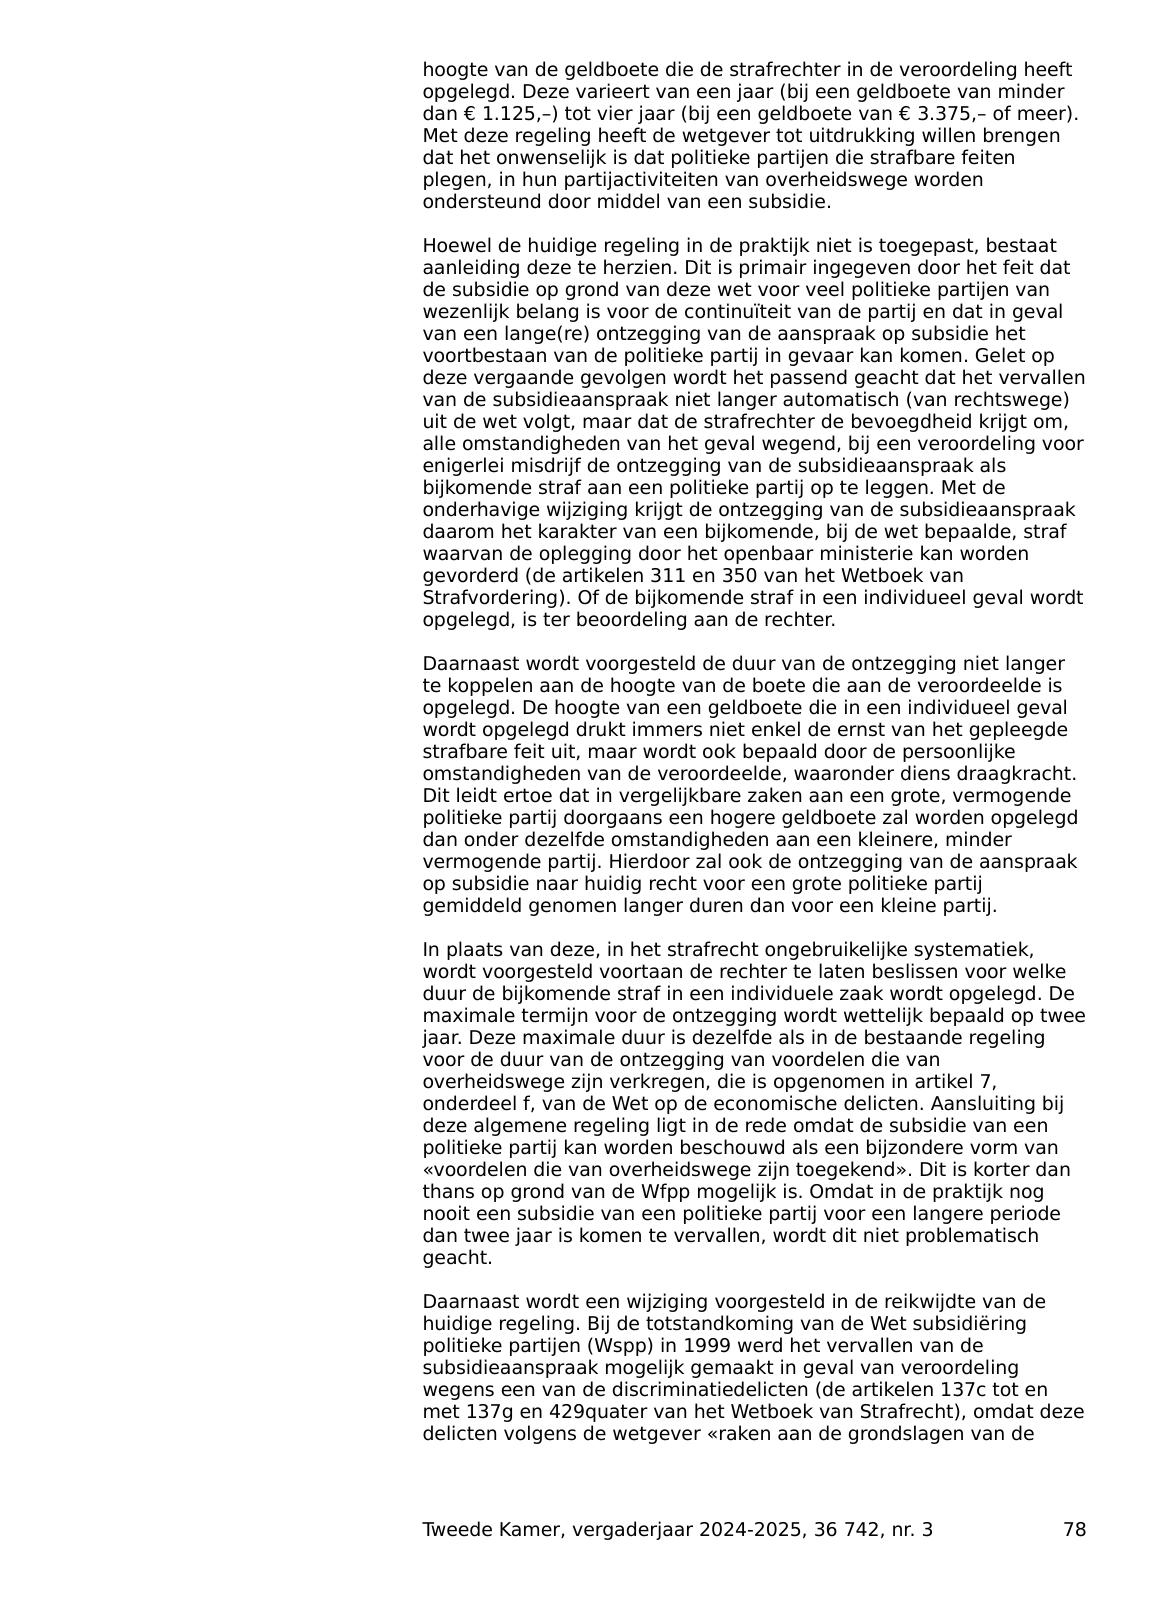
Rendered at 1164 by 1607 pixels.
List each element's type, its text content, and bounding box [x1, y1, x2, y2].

text Daarnaast wordt een wijziging voorgesteld in de reikwijdte van de huidige regeling. Bij de totstandkoming van de Wet subsidiëring politieke partijen (Wspp) in 1999 werd het vervallen van de subsidieaanspraak mogelijk gemaakt in geval van veroordeling wegens een van de discriminatiedelicten (de artikelen 137c tot en met 137g en 429quater van het Wetboek van Strafrecht), omdat deze delicten volgens de wetgever «raken aan de grondslagen van de [422, 1291, 1087, 1444]
text Hoewel de huidige regeling in de praktijk niet is toegepast, bestaat aanleiding deze te herzien. Dit is primair ingegeven door het feit dat de subsidie op grond van deze wet voor veel politieke partijen van wezenlijk belang is voor de continuïteit van de partij en dat in geval van een lange(re) ontzegging van de aanspraak op subsidie het voortbestaan van de politieke partij in gevaar kan komen. Gelet op deze vergaande gevolgen wordt het passend geacht dat het vervallen van de subsidieaanspraak niet langer automatisch (van rechtswege) uit de wet volgt, maar dat de strafrechter de bevoegdheid krijgt om, alle omstandigheden van het geval wegend, bij een veroordeling voor enigerlei misdrijf de ontzegging van de subsidieaanspraak als bijkomende straf aan een politieke partij op te leggen. Met de onderhavige wijziging krijgt de ontzegging van de subsidieaanspraak daarom het karakter van een bijkomende, bij de wet bepaalde, straf waarvan de oplegging door het openbaar ministerie kan worden gevorderd (de artikelen 311 en 350 van het Wetboek van Strafvordering). Of de bijkomende straf in een individueel geval wordt opgelegd, is ter beoordeling aan de rechter. [422, 235, 1087, 631]
text In plaats van deze, in het strafrecht ongebruikelijke systematiek, wordt voorgesteld voortaan de rechter te laten beslissen voor welke duur de bijkomende straf in een individuele zaak wordt opgelegd. De maximale termijn voor de ontzegging wordt wettelijk bepaald op twee jaar. Deze maximale duur is dezelfde als in de bestaande regeling voor de duur van de ontzegging van voordelen die van overheidswege zijn verkregen, die is opgenomen in artikel 7, onderdeel f, van de Wet op de economische delicten. Aansluiting bij deze algemene regeling ligt in de rede omdat de subsidie van een politieke partij kan worden beschouwd als een bijzondere vorm van «voordelen die van overheidswege zijn toegekend». Dit is korter dan thans op grond van de Wfpp mogelijk is. Omdat in de praktijk nog nooit een subsidie van een politieke partij voor een langere periode dan twee jaar is komen te vervallen, wordt dit niet problematisch geacht. [422, 939, 1087, 1268]
text hoogte van de geldboete die de strafrechter in de veroordeling heeft opgelegd. Deze varieert van een jaar (bij een geldboete van minder dan € 1.125,–) tot vier jaar (bij een geldboete van € 3.375,– of meer). Met deze regeling heeft de wetgever tot uitdrukking willen brengen dat het onwenselijk is dat politieke partijen die strafbare feiten plegen, in hun partijactiviteiten van overheidswege worden ondersteund door middel van een subsidie. [422, 59, 1087, 213]
text Daarnaast wordt voorgesteld de duur van de ontzegging niet langer te koppelen aan de hoogte van de boete die aan de veroordeelde is opgelegd. De hoogte van een geldboete die in een individueel geval wordt opgelegd drukt immers niet enkel de ernst van het gepleegde strafbare feit uit, maar wordt ook bepaald door de persoonlijke omstandigheden van de veroordeelde, waaronder diens draagkracht. Dit leidt ertoe dat in vergelijkbare zaken aan een grote, vermogende politieke partij doorgaans een hogere geldboete zal worden opgelegd dan onder dezelfde omstandigheden aan een kleinere, minder vermogende partij. Hierdoor zal ook de ontzegging van de aanspraak op subsidie naar huidig recht voor een grote politieke partij gemiddeld genomen langer duren dan voor een kleine partij. [422, 653, 1087, 917]
